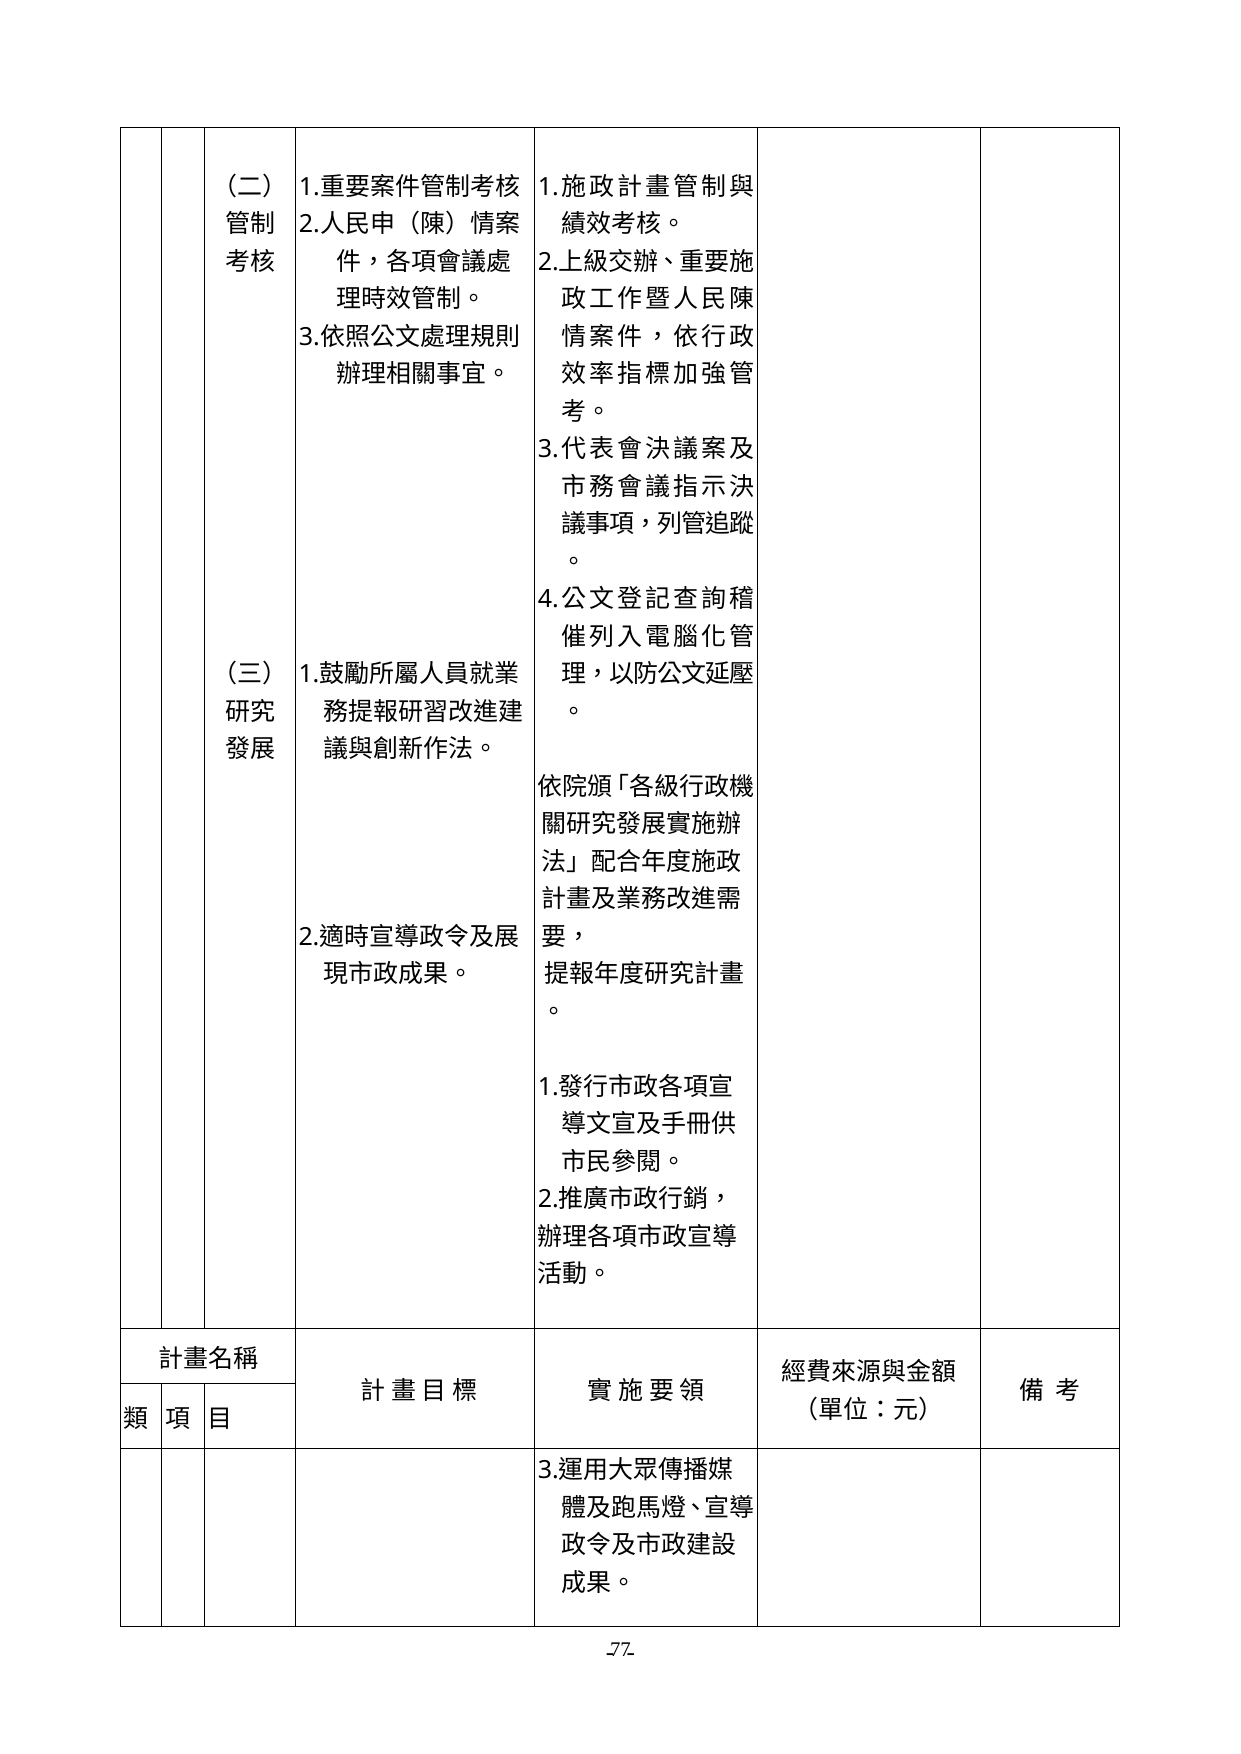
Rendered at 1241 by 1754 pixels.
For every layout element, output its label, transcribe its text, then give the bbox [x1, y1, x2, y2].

table_cell [981, 1449, 1119, 1626]
table_cell [981, 128, 1119, 1328]
table_cell [162, 1449, 204, 1626]
table_cell 計畫名稱 [121, 1329, 295, 1383]
table_cell 類 [121, 1384, 161, 1448]
table_cell [296, 1449, 534, 1626]
table_cell 計 畫 目 標 [296, 1329, 534, 1448]
table_cell [758, 1449, 980, 1626]
table_cell 目 [205, 1384, 295, 1448]
table_cell 3.運用大眾傳播媒體及跑馬燈、宣導政令及市政建設成果。 [535, 1449, 757, 1626]
table_cell （二）管制 考核 （三）研究 發展 [205, 128, 295, 1328]
table_cell [121, 128, 161, 1328]
table_cell 實 施 要 領 [535, 1329, 757, 1448]
table_cell [162, 128, 204, 1328]
table_cell 1.施政計畫管制與績效考核。 2.上級交辦、重要施政工作暨人民陳情案件，依行政效率指標加強管考。 3.代表會決議案及市務會議指示決議事項，列管追蹤。 4.公文登記查詢稽催列入電腦化管理，以防公文延壓。 依院頒「各級行政機關研究發展實施辦法」配合年度施政計畫及業務改進需要， 提報年度研究計畫。 1.發行市政各項宣導文宣及手冊供市民參閱。 2.推廣市政行銷，辦理各項市政宣導活動。 [535, 128, 757, 1328]
table_cell [758, 128, 980, 1328]
table_cell [205, 1449, 295, 1626]
table_cell [121, 1449, 161, 1626]
table_cell 備 考 [981, 1329, 1119, 1448]
table_cell 項 [162, 1384, 204, 1448]
table_cell 1.重要案件管制考核 2.人民申（陳）情案件，各項會議處理時效管制。 3.依照公文處理規則辦理相關事宜。 1.鼓勵所屬人員就業務提報研習改進建議與創新作法。 2.適時宣導政令及展現市政成果。 [296, 128, 534, 1328]
table_cell 經費來源與金額 （單位：元） [758, 1329, 980, 1448]
